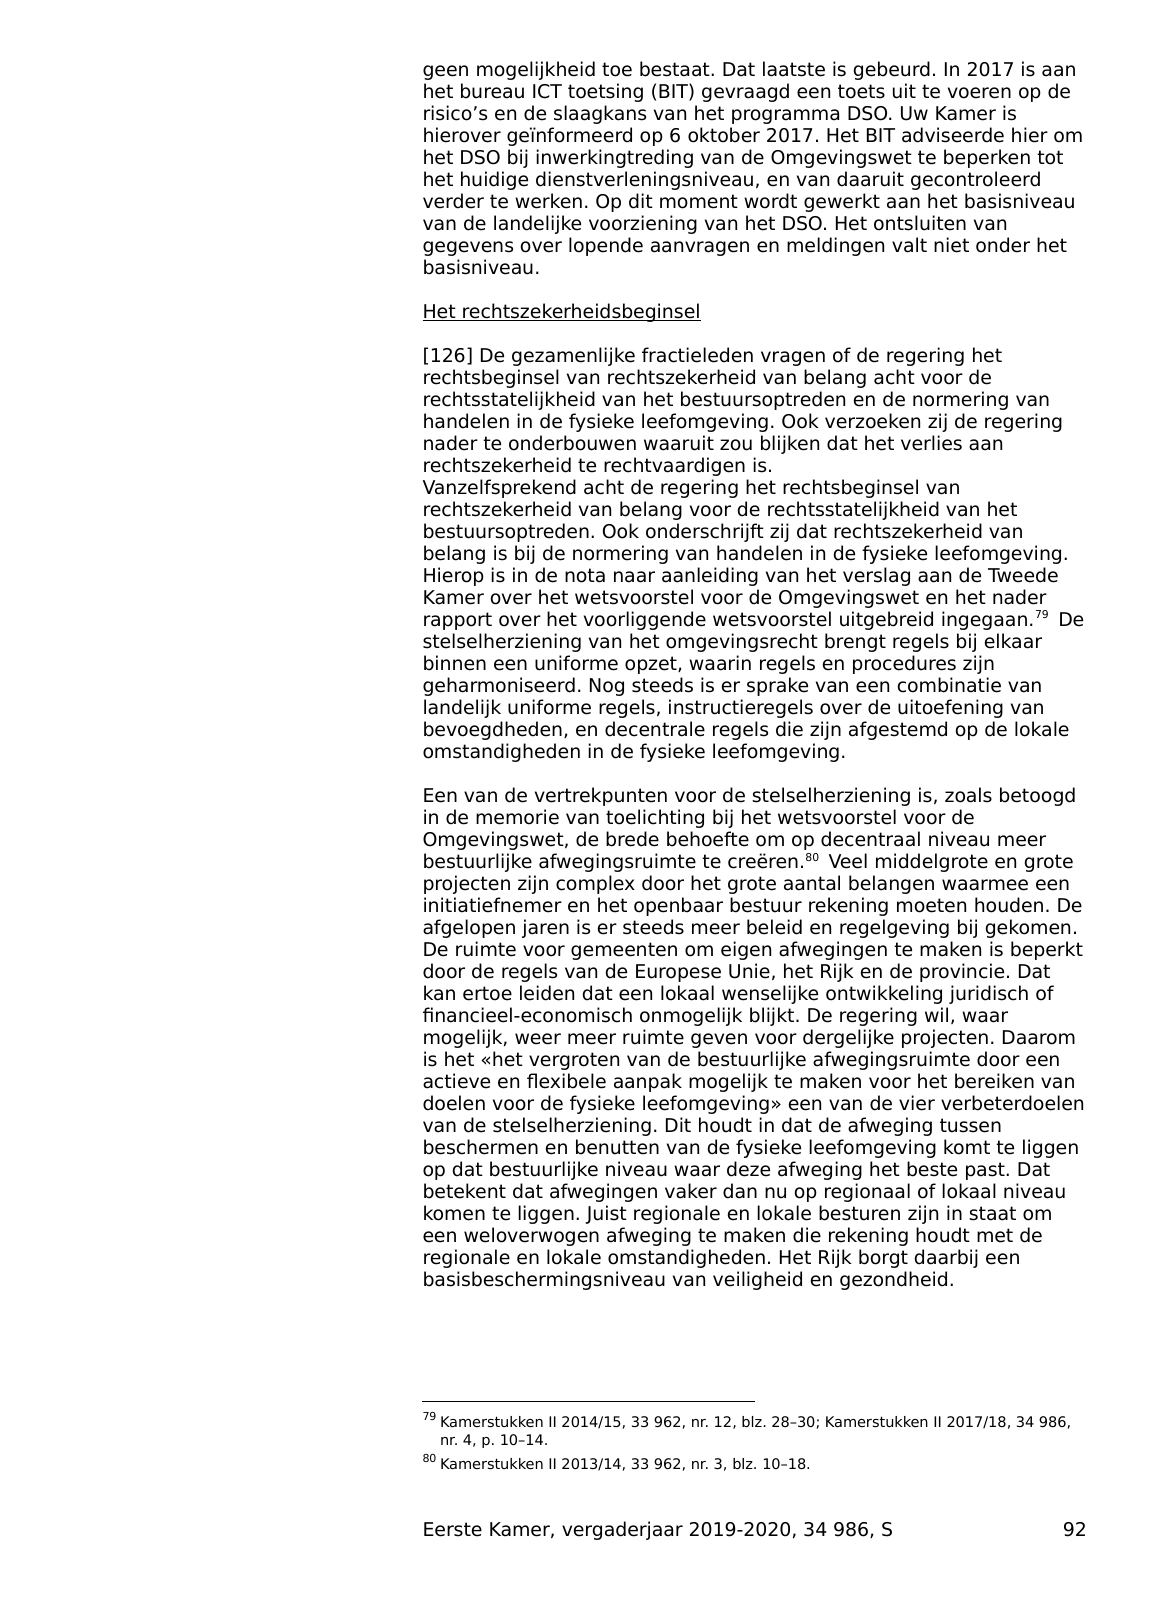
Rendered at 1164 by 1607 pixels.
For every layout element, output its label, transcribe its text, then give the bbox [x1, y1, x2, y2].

text Vanzelfsprekend acht de regering het rechtsbeginsel van rechtszekerheid van belang voor de rechtsstatelijkheid van het bestuursoptreden. Ook onderschrijft zij dat rechtszekerheid van belang is bij de normering van handelen in de fysieke leefomgeving. Hierop is in de nota naar aanleiding van het verslag aan de Tweede Kamer over het wetsvoorstel voor de Omgevingswet en het nader rapport over het voorliggende wetsvoorstel uitgebreid ingegaan. De stelselherziening van het omgevingsrecht brengt regels bij elkaar binnen een uniforme opzet, waarin regels en procedures zijn geharmoniseerd. Nog steeds is er sprake van een combinatie van landelijk uniforme regels, instructieregels over de uitoefening van bevoegdheden, en decentrale regels die zijn afgestemd op de lokale omstandigheden in de fysieke leefomgeving. [422, 477, 1087, 763]
text geen mogelijkheid toe bestaat. Dat laatste is gebeurd. In 2017 is aan het bureau ICT toetsing (BIT) gevraagd een toets uit te voeren op de risico’s en de slaagkans van het programma DSO. Uw Kamer is hierover geïnformeerd op 6 oktober 2017. Het BIT adviseerde hier om het DSO bij inwerkingtreding van de Omgevingswet te beperken tot het huidige dienstverleningsniveau, en van daaruit gecontroleerd verder te werken. Op dit moment wordt gewerkt aan het basisniveau van de landelijke voorziening van het DSO. Het ontsluiten van gegevens over lopende aanvragen en meldingen valt niet onder het basisniveau. [422, 59, 1087, 279]
text Kamerstukken II 2014/15, 33 962, nr. 12, blz. 28–30; Kamerstukken II 2017/18, 34 986, nr. 4, p. 10–14. [422, 1410, 1087, 1449]
subtitle Het rechtszekerheidsbeginsel [422, 301, 1087, 323]
text Een van de vertrekpunten voor de stelselherziening is, zoals betoogd in de memorie van toelichting bij het wetsvoorstel voor de Omgevingswet, de brede behoefte om op decentraal niveau meer bestuurlijke afwegingsruimte te creëren. Veel middelgrote en grote projecten zijn complex door het grote aantal belangen waarmee een initiatiefnemer en het openbaar bestuur rekening moeten houden. De afgelopen jaren is er steeds meer beleid en regelgeving bij gekomen. De ruimte voor gemeenten om eigen afwegingen te maken is beperkt door de regels van de Europese Unie, het Rijk en de provincie. Dat kan ertoe leiden dat een lokaal wenselijke ontwikkeling juridisch of financieel-economisch onmogelijk blijkt. De regering wil, waar mogelijk, weer meer ruimte geven voor dergelijke projecten. Daarom is het «het vergroten van de bestuurlijke afwegingsruimte door een actieve en flexibele aanpak mogelijk te maken voor het bereiken van doelen voor de fysieke leefomgeving» een van de vier verbeterdoelen van de stelselherziening. Dit houdt in dat de afweging tussen beschermen en benutten van de fysieke leefomgeving komt te liggen op dat bestuurlijke niveau waar deze afweging het beste past. Dat betekent dat afwegingen vaker dan nu op regionaal of lokaal niveau komen te liggen. Juist regionale en lokale besturen zijn in staat om een weloverwogen afweging te maken die rekening houdt met de regionale en lokale omstandigheden. Het Rijk borgt daarbij een basisbeschermingsniveau van veiligheid en gezondheid. [422, 785, 1087, 1291]
text Kamerstukken II 2013/14, 33 962, nr. 3, blz. 10–18. [422, 1452, 1087, 1474]
text [126] De gezamenlijke fractieleden vragen of de regering het rechtsbeginsel van rechtszekerheid van belang acht voor de rechtsstatelijkheid van het bestuursoptreden en de normering van handelen in de fysieke leefomgeving. Ook verzoeken zij de regering nader te onderbouwen waaruit zou blijken dat het verlies aan rechtszekerheid te rechtvaardigen is. [422, 345, 1087, 477]
